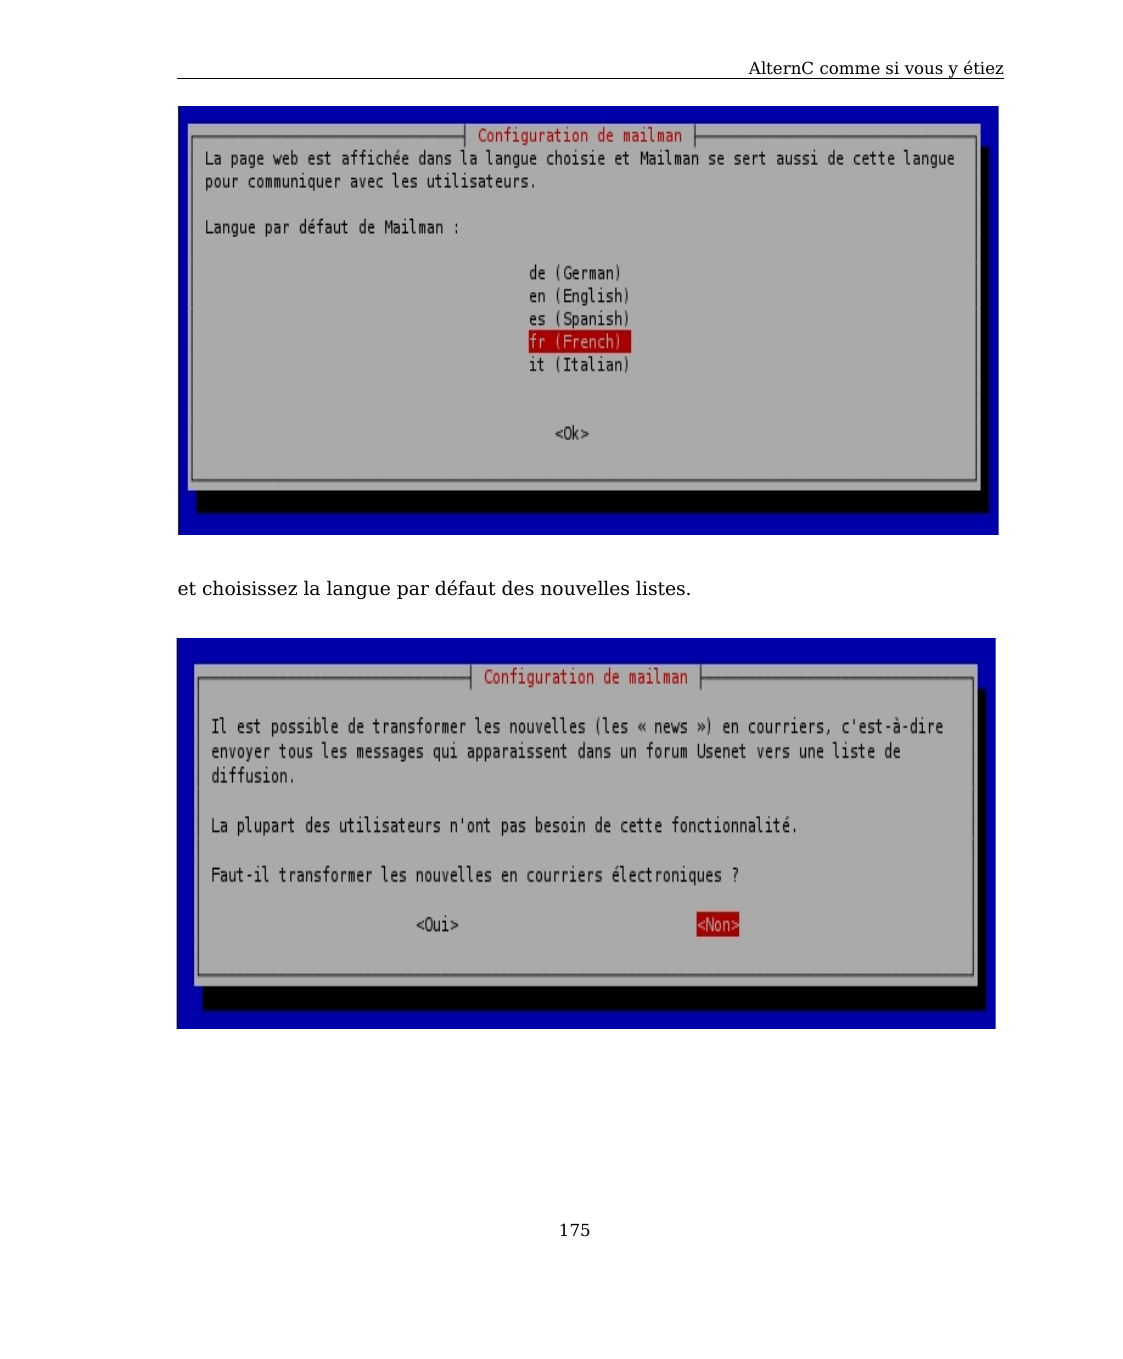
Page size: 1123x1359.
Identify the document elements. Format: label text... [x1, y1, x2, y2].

picture [177, 106, 999, 535]
picture [176, 638, 996, 1029]
text et choisissez la langue par défaut des nouvelles listes. [177, 578, 1004, 600]
